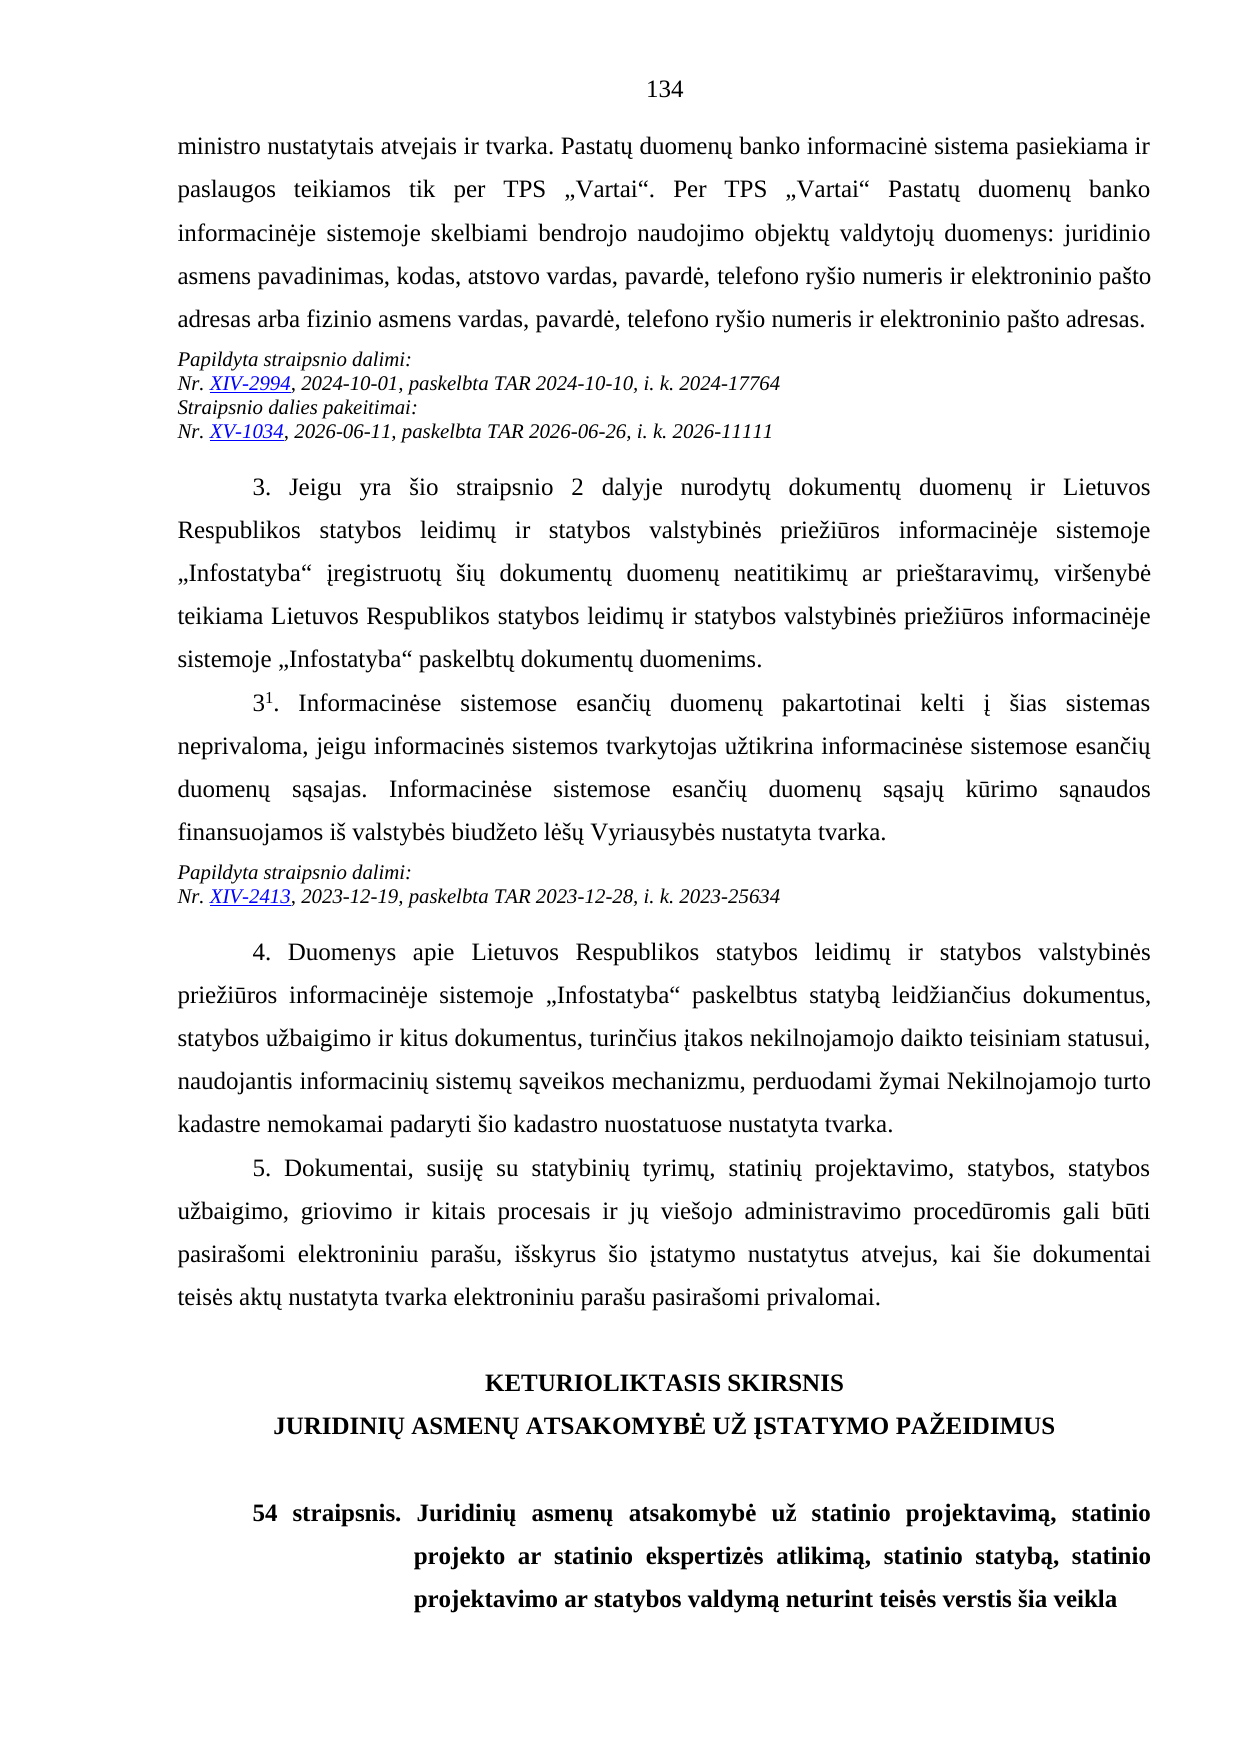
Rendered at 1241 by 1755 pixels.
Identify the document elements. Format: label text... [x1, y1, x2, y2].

text 5. Dokumentai, susiję su statybinių tyrimų, statinių projektavimo, statybos, statybos užbaigimo, griovimo ir kitais procesais ir jų viešojo administravimo procedūromis gali būti pasirašomi elektroniniu parašu, išskyrus šio įstatymo nustatytus atvejus, kai šie dokumentai teisės aktų nustatyta tvarka elektroniniu parašu pasirašomi privalomai. [177, 1153, 1152, 1311]
text KETURIOLIKTASIS SKIRSNIS [177, 1368, 1152, 1397]
text Nr. XIV-2413, 2023-12-19, paskelbta TAR 2023-12-28, i. k. 2023-25634 [177, 884, 1152, 908]
text Papildyta straipsnio dalimi: [177, 860, 1152, 884]
text JURIDINIŲ ASMENŲ ATSAKOMYBĖ UŽ ĮSTATYMO PAŽEIDIMUS [177, 1411, 1152, 1440]
text 31. Informacinėse sistemose esančių duomenų pakartotinai kelti į šias sistemas neprivaloma, jeigu informacinės sistemos tvarkytojas užtikrina informacinėse sistemose esančių duomenų sąsajas. Informacinėse sistemose esančių duomenų sąsajų kūrimo sąnaudos finansuojamos iš valstybės biudžeto lėšų Vyriausybės nustatyta tvarka. [177, 688, 1152, 846]
text Nr. XV-1034, 2026-06-11, paskelbta TAR 2026-06-26, i. k. 2026-11111 [177, 419, 1152, 443]
text ministro nustatytais atvejais ir tvarka. Pastatų duomenų banko informacinė sistema pasiekiama ir paslaugos teikiamos tik per TPS „Vartai“. Per TPS „Vartai“ Pastatų duomenų banko informacinėje sistemoje skelbiami bendrojo naudojimo objektų valdytojų duomenys: juridinio asmens pavadinimas, kodas, atstovo vardas, pavardė, telefono ryšio numeris ir elektroninio pašto adresas arba fizinio asmens vardas, pavardė, telefono ryšio numeris ir elektroninio pašto adresas. [177, 131, 1152, 333]
text 3. Jeigu yra šio straipsnio 2 dalyje nurodytų dokumentų duomenų ir Lietuvos Respublikos statybos leidimų ir statybos valstybinės priežiūros informacinėje sistemoje „Infostatyba“ įregistruotų šių dokumentų duomenų neatitikimų ar prieštaravimų, viršenybė teikiama Lietuvos Respublikos statybos leidimų ir statybos valstybinės priežiūros informacinėje sistemoje „Infostatyba“ paskelbtų dokumentų duomenims. [177, 472, 1152, 673]
text Nr. XIV-2994, 2024-10-01, paskelbta TAR 2024-10-10, i. k. 2024-17764 [177, 371, 1152, 395]
text 54 straipsnis. Juridinių asmenų atsakomybė už statinio projektavimą, statinio projekto ar statinio ekspertizės atlikimą, statinio statybą, statinio projektavimo ar statybos valdymą neturint teisės verstis šia veikla [252, 1498, 1152, 1613]
text Straipsnio dalies pakeitimai: [177, 395, 1152, 419]
text Papildyta straipsnio dalimi: [177, 347, 1152, 371]
text 4. Duomenys apie Lietuvos Respublikos statybos leidimų ir statybos valstybinės priežiūros informacinėje sistemoje „Infostatyba“ paskelbtus statybą leidžiančius dokumentus, statybos užbaigimo ir kitus dokumentus, turinčius įtakos nekilnojamojo daikto teisiniam statusui, naudojantis informacinių sistemų sąveikos mechanizmu, perduodami žymai Nekilnojamojo turto kadastre nemokamai padaryti šio kadastro nuostatuose nustatyta tvarka. [177, 937, 1152, 1138]
